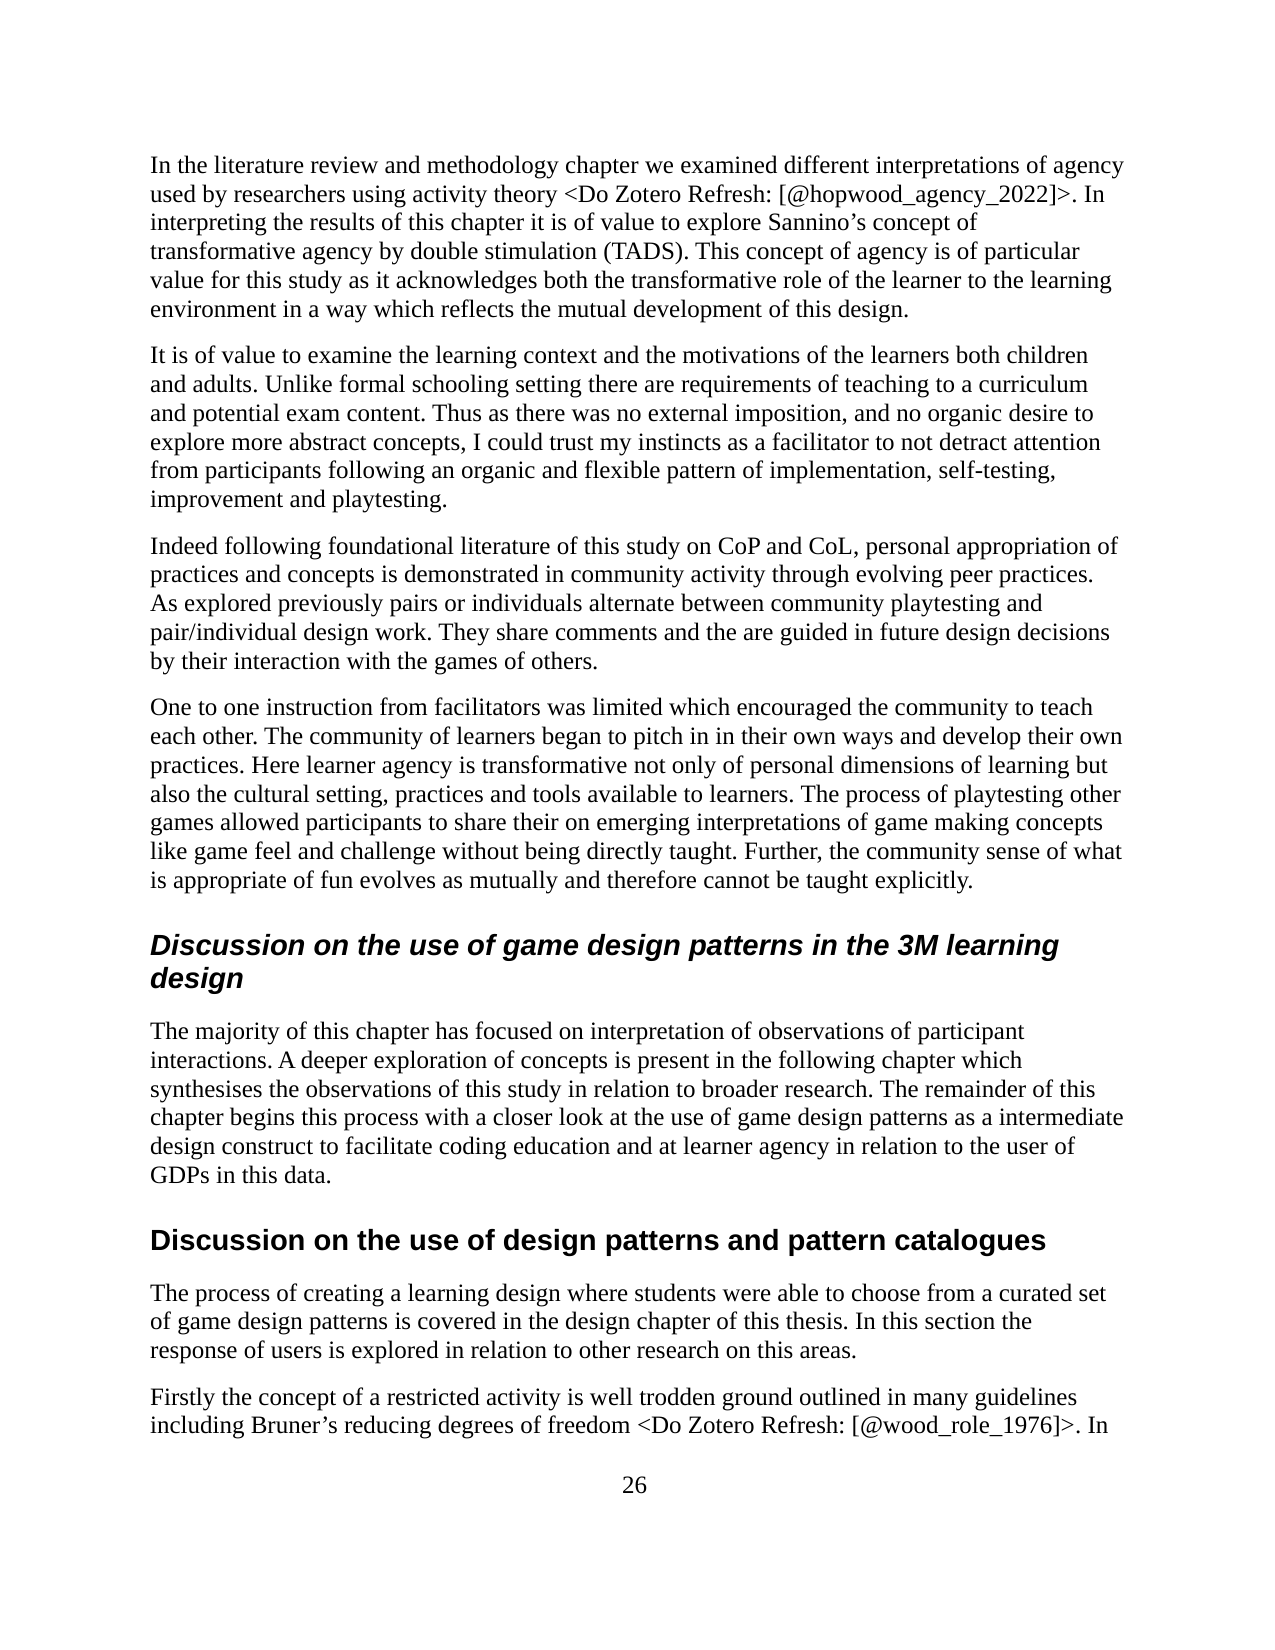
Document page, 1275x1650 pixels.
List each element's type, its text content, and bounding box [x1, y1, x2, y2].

text In the literature review and methodology chapter we examined different interpretations of agency used by researchers using activity theory <Do Zotero Refresh: [@hopwood_agency_2022]>. In interpreting the results of this chapter it is of value to explore Sannino’s concept of transformative agency by double stimulation (TADS). This concept of agency is of particular value for this study as it acknowledges both the transformative role of the learner to the learning environment in a way which reflects the mutual development of this design. [150, 150, 1125, 322]
text The majority of this chapter has focused on interpretation of observations of participant interactions. A deeper exploration of concepts is present in the following chapter which synthesises the observations of this study in relation to broader research. The remainder of this chapter begins this process with a closer look at the use of game design patterns as a intermediate design construct to facilitate coding education and at learner agency in relation to the user of GDPs in this data. [150, 1016, 1125, 1189]
text Firstly the concept of a restricted activity is well trodden ground outlined in many guidelines including Bruner’s reducing degrees of freedom <Do Zotero Refresh: [@wood_role_1976]>. In [150, 1382, 1125, 1439]
text The process of creating a learning design where students were able to choose from a curated set of game design patterns is covered in the design chapter of this thesis. In this section the response of users is explored in relation to other research on this areas. [150, 1278, 1125, 1364]
text It is of value to examine the learning context and the motivations of the learners both children and adults. Unlike formal schooling setting there are requirements of teaching to a curriculum and potential exam content. Thus as there was no external imposition, and no organic desire to explore more abstract concepts, I could trust my instincts as a facilitator to not detract attention from participants following an organic and flexible pattern of implementation, self-testing, improvement and playtesting. [150, 340, 1125, 513]
subtitle Discussion on the use of game design patterns in the 3M learning design [150, 928, 1125, 995]
text Indeed following foundational literature of this study on CoP and CoL, personal appropriation of practices and concepts is demonstrated in community activity through evolving peer practices. As explored previously pairs or individuals alternate between community playtesting and pair/individual design work. They share comments and the are guided in future design decisions by their interaction with the games of others. [150, 531, 1125, 674]
subtitle Discussion on the use of design patterns and pattern catalogues [150, 1223, 1125, 1256]
text One to one instruction from facilitators was limited which encouraged the community to teach each other. The community of learners began to pitch in in their own ways and develop their own practices. Here learner agency is transformative not only of personal dimensions of learning but also the cultural setting, practices and tools available to learners. The process of playtesting other games allowed participants to share their on emerging interpretations of game making concepts like game feel and challenge without being directly taught. Further, the community sense of what is appropriate of fun evolves as mutually and therefore cannot be taught explicitly. [150, 692, 1125, 894]
